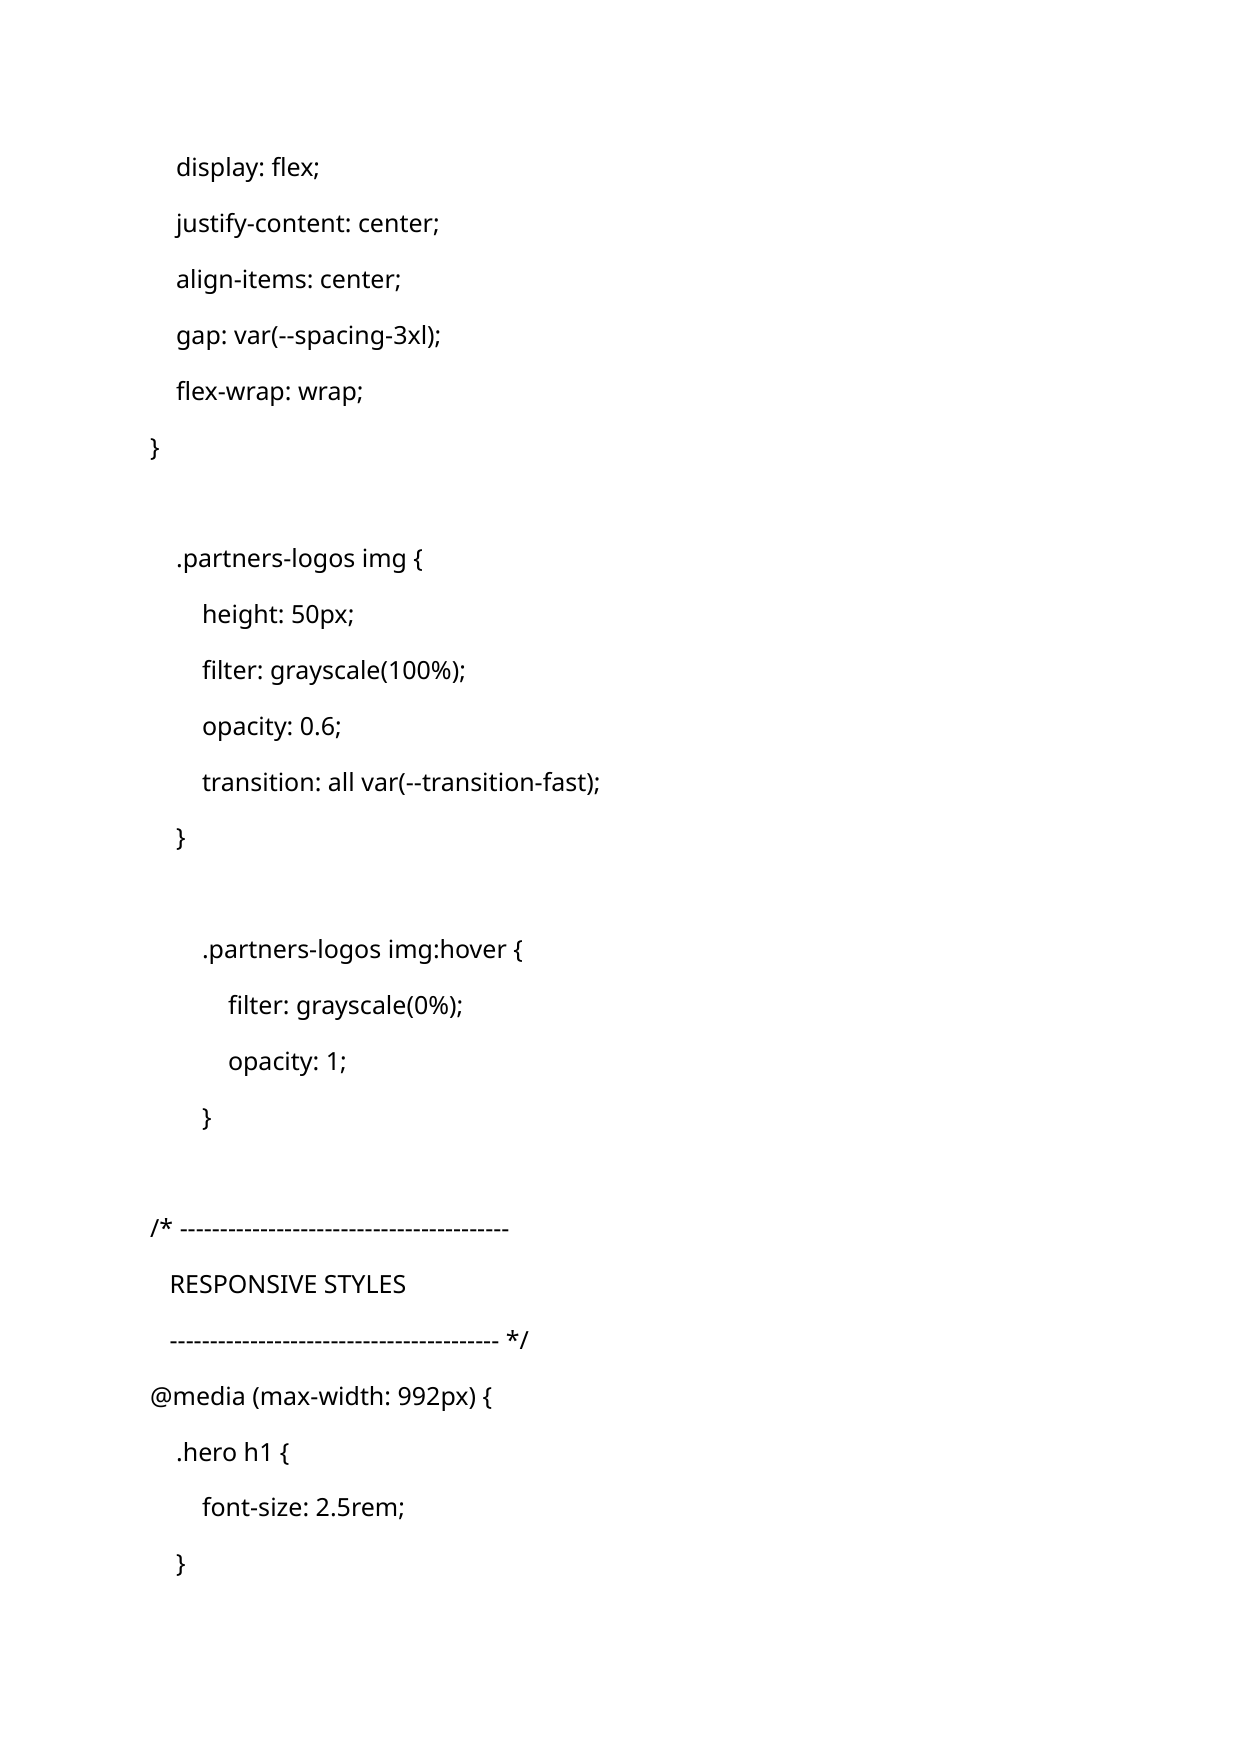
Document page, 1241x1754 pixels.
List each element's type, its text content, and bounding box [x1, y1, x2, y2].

text /* ----------------------------------------- [150, 1211, 1090, 1245]
text } [150, 820, 1090, 854]
text .hero h1 { [150, 1434, 1090, 1468]
text ----------------------------------------- */ [150, 1322, 1090, 1357]
text align-items: center; [150, 262, 1090, 296]
text filter: grayscale(0%); [150, 987, 1090, 1022]
text gap: var(--spacing-3xl); [150, 317, 1090, 352]
text opacity: 0.6; [150, 708, 1090, 742]
text display: flex; [150, 150, 1090, 184]
text } [150, 429, 1090, 463]
text RESPONSIVE STYLES [150, 1267, 1090, 1301]
text filter: grayscale(100%); [150, 652, 1090, 687]
text flex-wrap: wrap; [150, 373, 1090, 407]
text .partners-logos img:hover { [150, 932, 1090, 966]
text height: 50px; [150, 597, 1090, 631]
text justify-content: center; [150, 206, 1090, 240]
text opacity: 1; [150, 1043, 1090, 1077]
text .partners-logos img { [150, 541, 1090, 575]
text transition: all var(--transition-fast); [150, 764, 1090, 798]
text } [150, 1546, 1090, 1580]
text @media (max-width: 992px) { [150, 1378, 1090, 1412]
text font-size: 2.5rem; [150, 1490, 1090, 1524]
text } [150, 1099, 1090, 1133]
